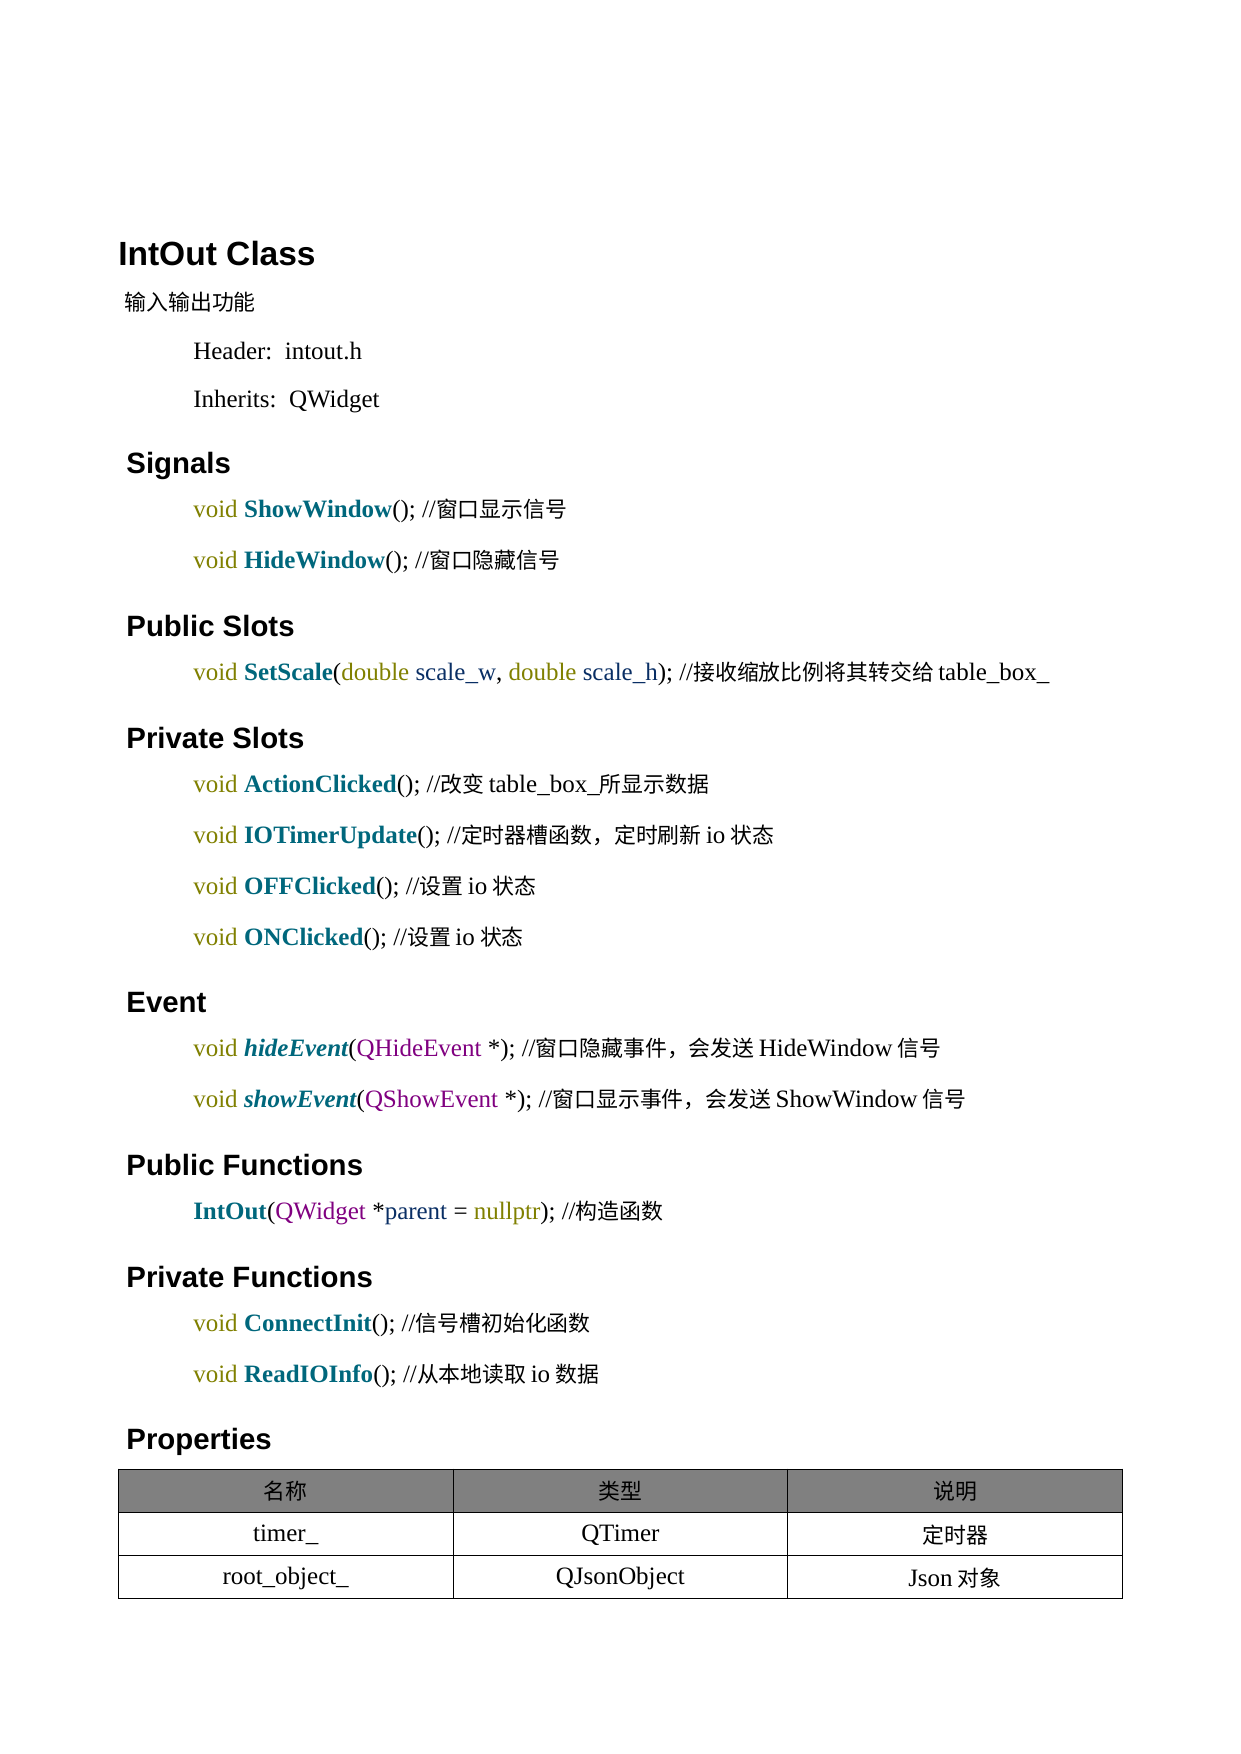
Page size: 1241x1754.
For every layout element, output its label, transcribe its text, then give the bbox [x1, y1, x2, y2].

text 输入输出功能 [118, 285, 1122, 317]
text void IOTimerUpdate(); //定时器槽函数，定时刷新io状态 [118, 818, 1122, 849]
text void ShowWindow(); //窗口显示信号 [118, 492, 1122, 524]
text void OFFClicked(); //设置io状态 [118, 869, 1122, 900]
text Inherits: QWidget [118, 384, 1122, 413]
text void SetScale(double scale_w, double scale_h); //接收缩放比例将其转交给table_box_ [118, 655, 1122, 687]
table_header 说明 [788, 1470, 1122, 1512]
table_header 名称 [119, 1470, 453, 1512]
subtitle Properties [118, 1422, 1122, 1456]
subtitle Private Slots [118, 721, 1122, 754]
subtitle Signals [118, 446, 1122, 480]
table_cell root_object_ [119, 1556, 453, 1598]
text void HideWindow(); //窗口隐藏信号 [118, 543, 1122, 575]
subtitle Event [118, 985, 1122, 1019]
text Header: intout.h [118, 336, 1122, 365]
text void showEvent(QShowEvent *); //窗口显示事件，会发送ShowWindow信号 [118, 1082, 1122, 1114]
subtitle Public Functions [118, 1148, 1122, 1182]
text void ReadIOInfo(); //从本地读取io数据 [118, 1357, 1122, 1388]
table_cell Json对象 [788, 1556, 1122, 1598]
subtitle Public Slots [118, 609, 1122, 642]
text IntOut(QWidget *parent = nullptr); //构造函数 [118, 1194, 1122, 1226]
text void hideEvent(QHideEvent *); //窗口隐藏事件，会发送HideWindow信号 [118, 1031, 1122, 1063]
table_cell QTimer [454, 1513, 787, 1555]
subtitle IntOut Class [118, 234, 1122, 273]
text void ConnectInit(); //信号槽初始化函数 [118, 1306, 1122, 1337]
text void ONClicked(); //设置io状态 [118, 919, 1122, 951]
table_cell timer_ [119, 1513, 453, 1555]
table_cell QJsonObject [454, 1556, 787, 1598]
text void ActionClicked(); //改变table_box_所显示数据 [118, 767, 1122, 798]
table_header 类型 [454, 1470, 787, 1512]
subtitle Private Functions [118, 1259, 1122, 1293]
table_cell 定时器 [788, 1513, 1122, 1555]
